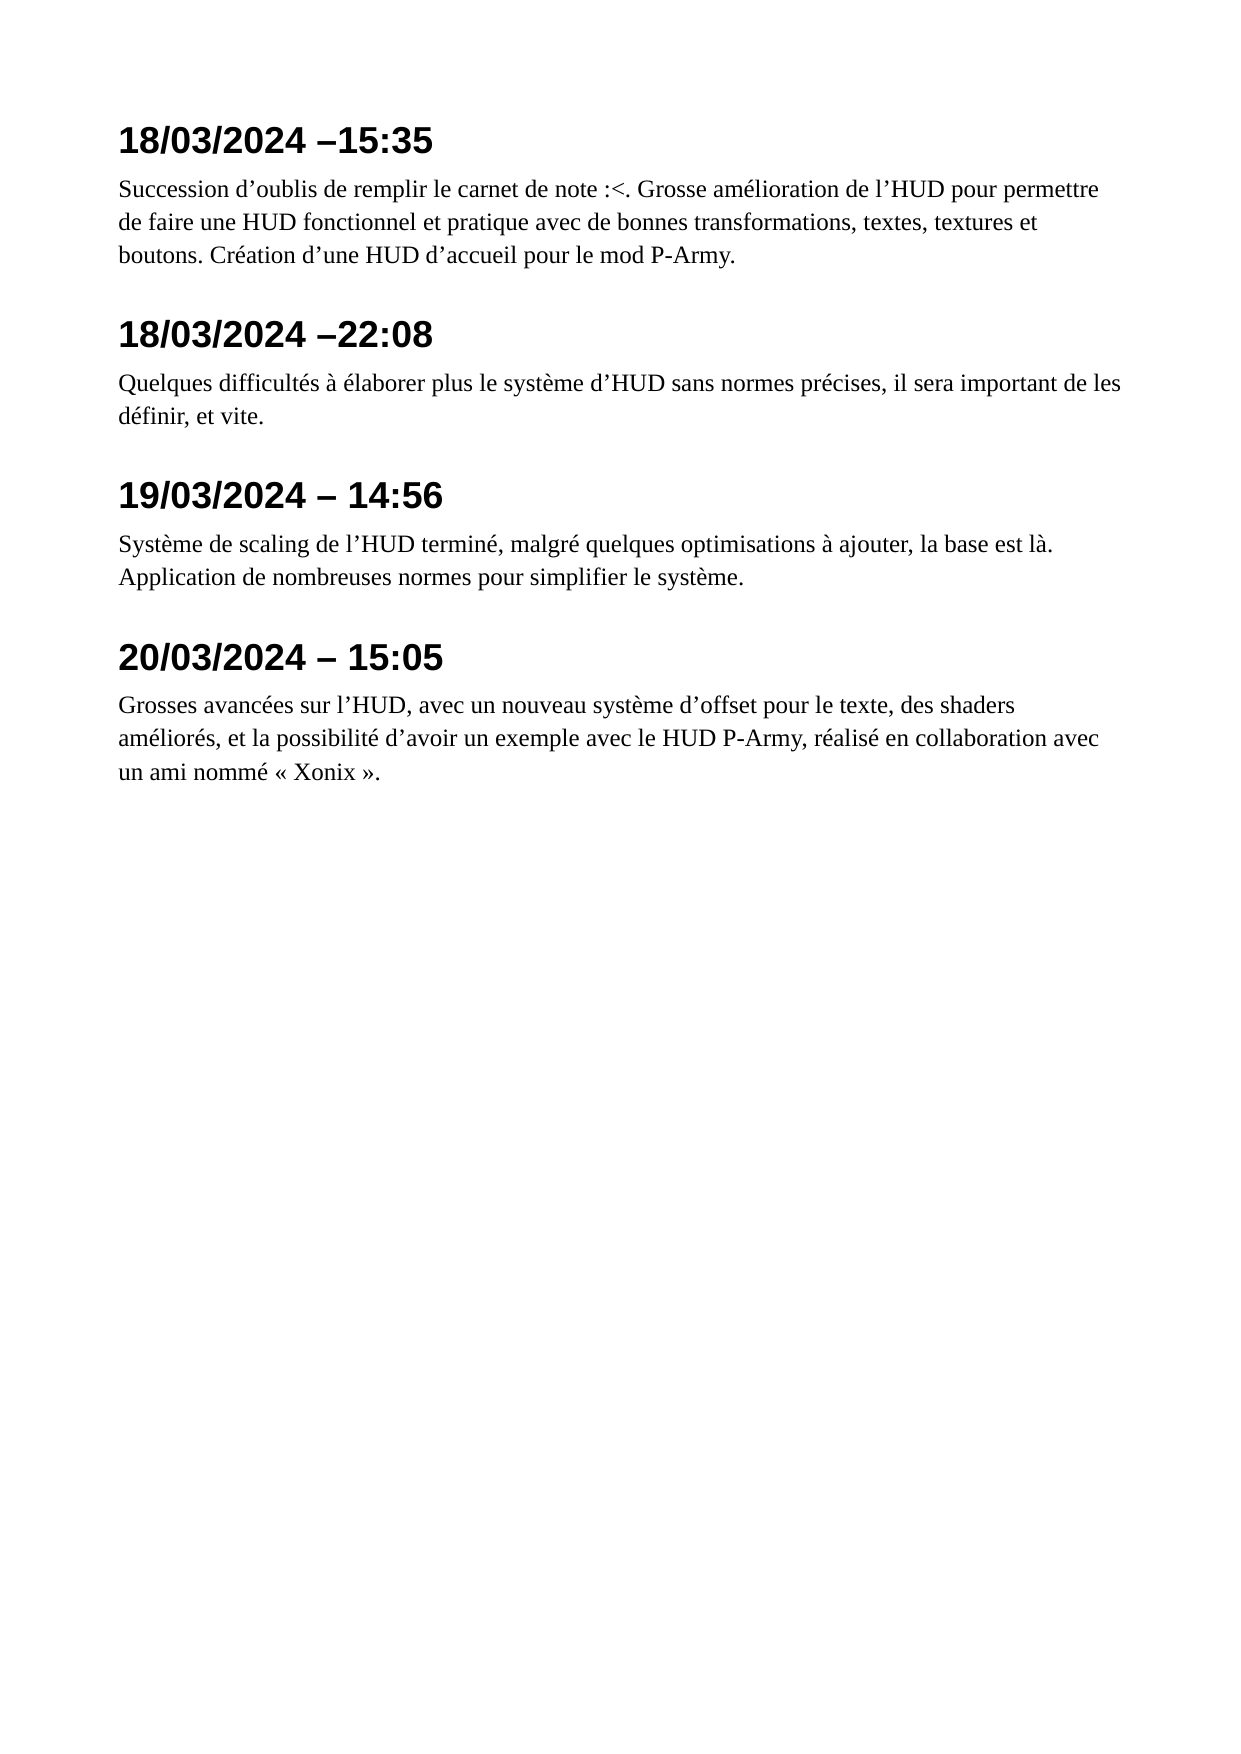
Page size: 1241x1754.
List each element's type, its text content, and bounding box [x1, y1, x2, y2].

subtitle 19/03/2024 – 14:56 [118, 474, 1122, 517]
text Grosses avancées sur l’HUD, avec un nouveau système d’offset pour le texte, des shaders améliorés, et la possibilité d’avoir un exemple avec le HUD P-Army, réalisé en collaboration avec un ami nommé « Xonix ». [118, 691, 1122, 785]
text Succession d’oublis de remplir le carnet de note :<. Grosse amélioration de l’HUD pour permettre de faire une HUD fonctionnel et pratique avec de bonnes transformations, textes, textures et boutons. Création d’une HUD d’accueil pour le mod P-Army. [118, 174, 1122, 268]
text Quelques difficultés à élaborer plus le système d’HUD sans normes précises, il sera important de les définir, et vite. [118, 368, 1122, 430]
subtitle 18/03/2024 –22:08 [118, 312, 1122, 356]
subtitle 20/03/2024 – 15:05 [118, 635, 1122, 678]
subtitle 18/03/2024 –15:35 [118, 118, 1122, 161]
text Système de scaling de l’HUD terminé, malgré quelques optimisations à ajouter, la base est là. Application de nombreuses normes pour simplifier le système. [118, 529, 1122, 591]
